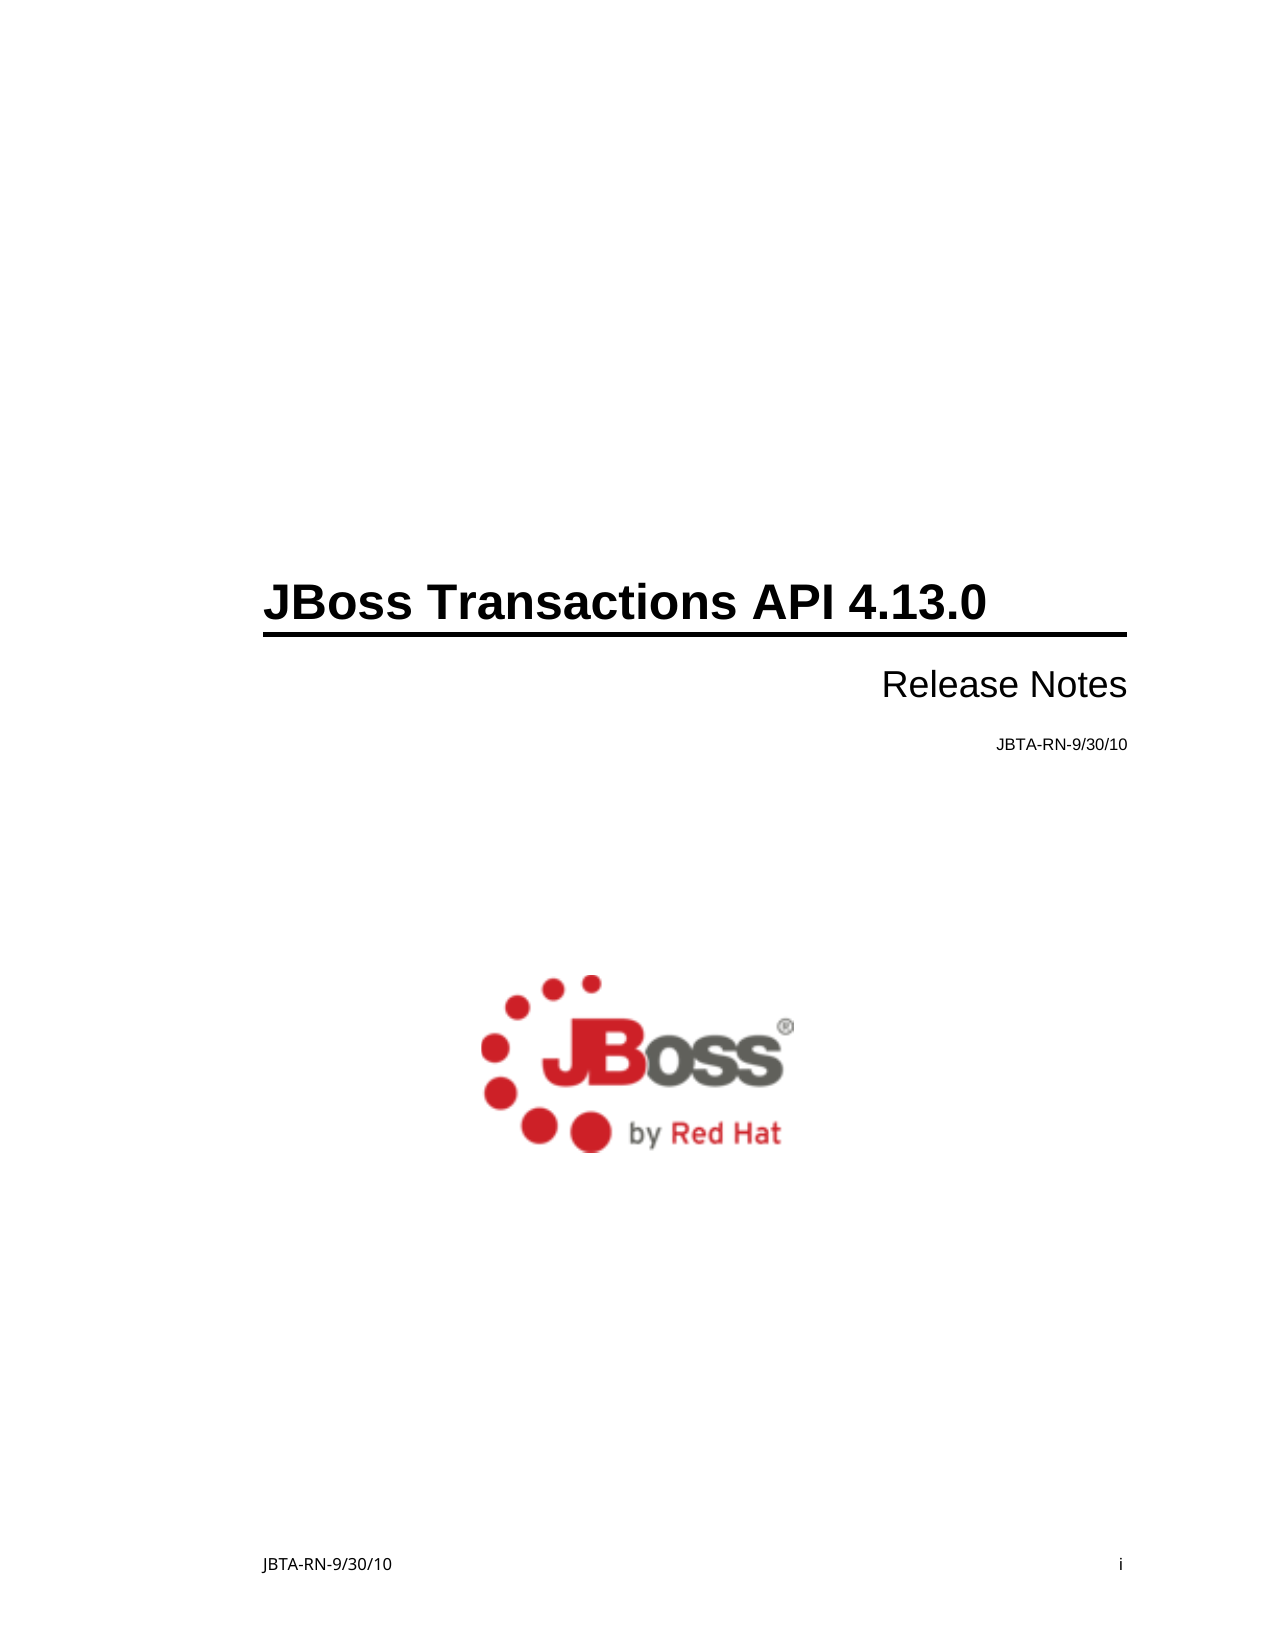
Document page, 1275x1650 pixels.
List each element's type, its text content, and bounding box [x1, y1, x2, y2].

title JBoss Transactions API 4.13.0 [263, 573, 1127, 632]
text JBTA-RN-9/30/10 [263, 735, 1127, 754]
picture [481, 975, 794, 1153]
subtitle Release Notes [263, 662, 1127, 706]
